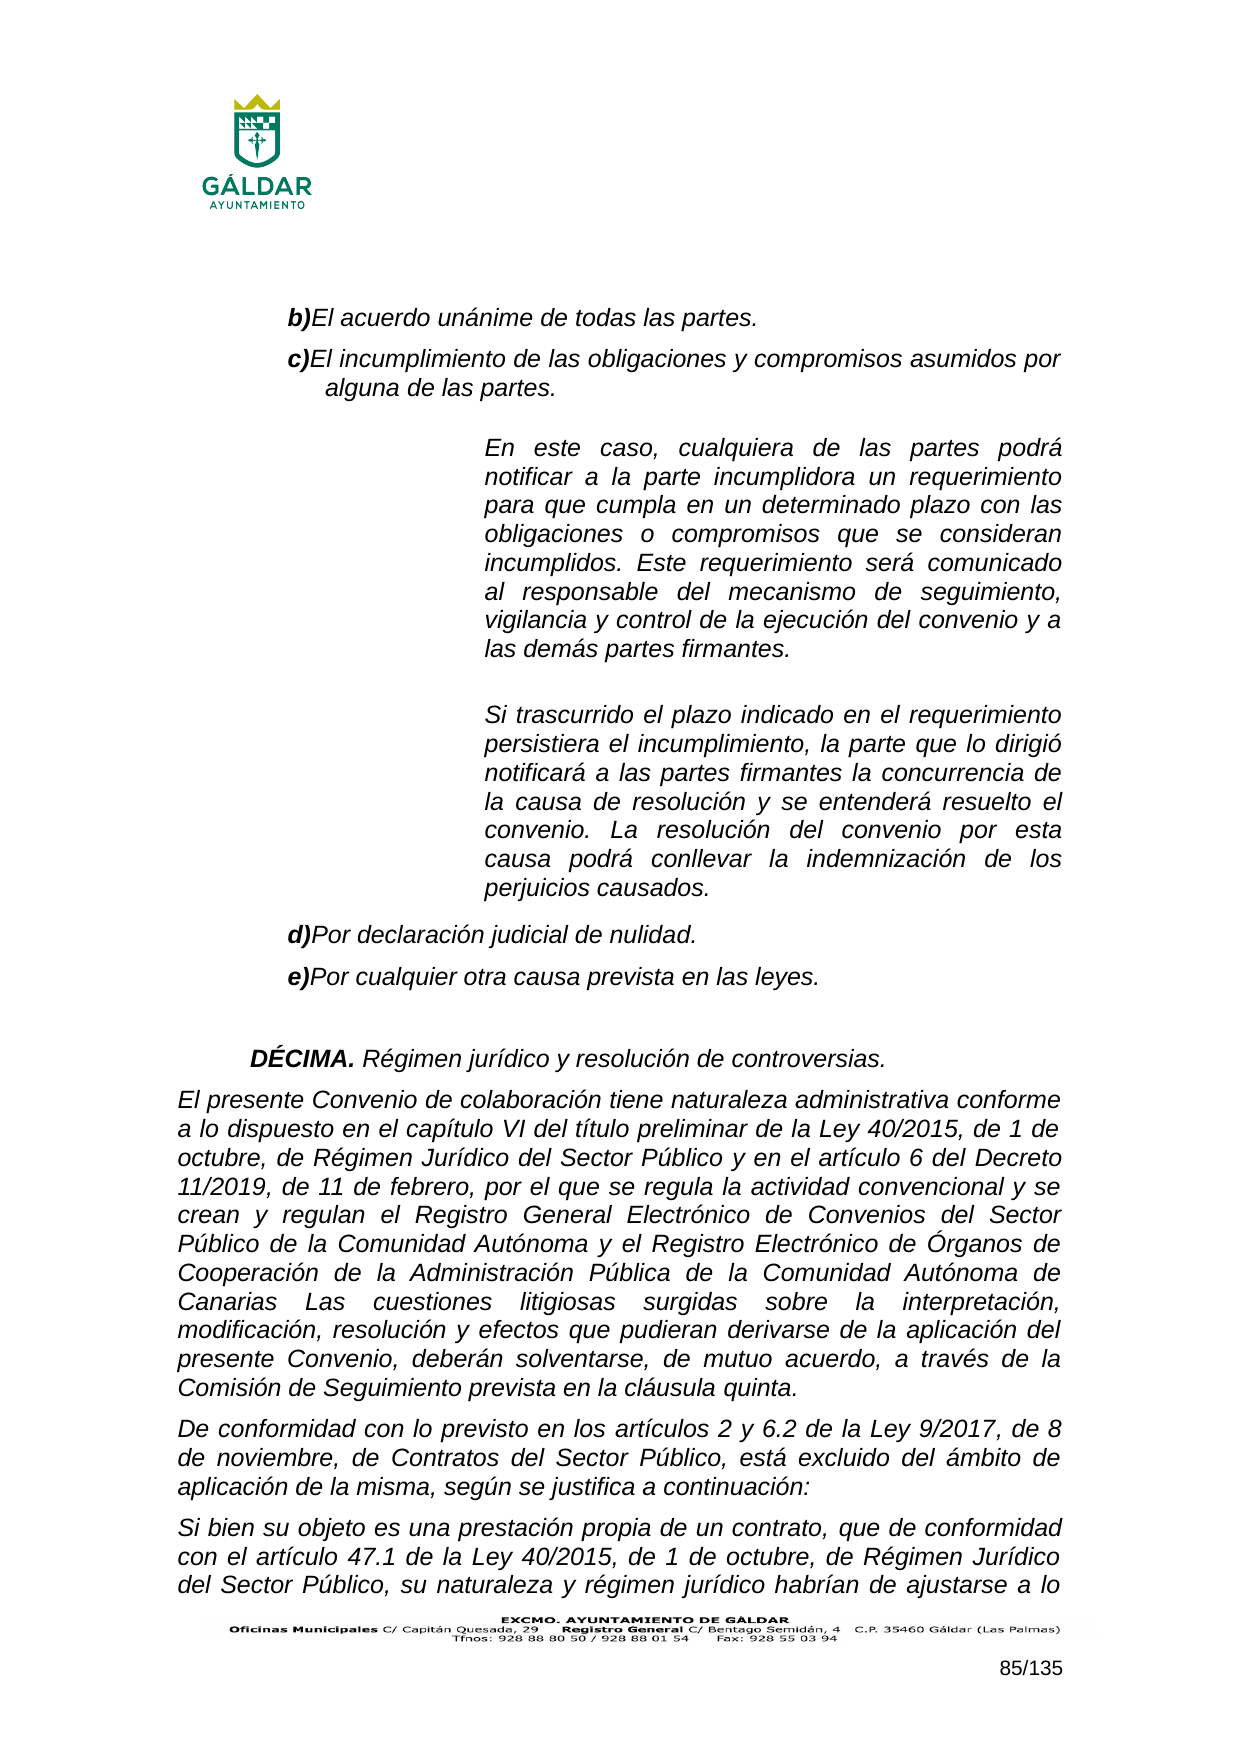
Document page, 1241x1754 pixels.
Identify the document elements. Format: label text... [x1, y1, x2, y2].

list El acuerdo unánime de todas las partes. [287, 303, 1062, 332]
text Si bien su objeto es una prestación propia de un contrato, que de conformidad con el artículo 47.1 de la Ley 40/2015, de 1 de octubre, de Régimen Jurídico del Sector Público, su naturaleza y régimen jurídico habrían de ajustarse a lo [177, 1513, 1062, 1599]
list El incumplimiento de las obligaciones y compromisos asumidos por alguna de las partes. [287, 344, 1062, 402]
text En este caso, cualquiera de las partes podrá notificar a la parte incumplidora un requerimiento para que cumpla en un determinado plazo con las obligaciones o compromisos que se consideran incumplidos. Este requerimiento será comunicado al responsable del mecanismo de seguimiento, vigilancia y control de la ejecución del convenio y a las demás partes firmantes. [484, 433, 1063, 663]
picture [183, 73, 330, 230]
picture [230, 1616, 1071, 1642]
text De conformidad con lo previsto en los artículos 2 y 6.2 de la Ley 9/2017, de 8 de noviembre, de Contratos del Sector Público, está excluido del ámbito de aplicación de la misma, según se justifica a continuación: [177, 1414, 1062, 1500]
text Si trascurrido el plazo indicado en el requerimiento persistiera el incumplimiento, la parte que lo dirigió notificará a las partes firmantes la concurrencia de la causa de resolución y se entenderá resuelto el convenio. La resolución del convenio por esta causa podrá conllevar la indemnización de los perjuicios causados. [484, 700, 1063, 902]
text El presente Convenio de colaboración tiene naturaleza administrativa conforme a lo dispuesto en el capítulo VI del título preliminar de la Ley 40/2015, de 1 de octubre, de Régimen Jurídico del Sector Público y en el artículo 6 del Decreto 11/2019, de 11 de febrero, por el que se regula la actividad convencional y se crean y regulan el Registro General Electrónico de Convenios del Sector Público de la Comunidad Autónoma y el Registro Electrónico de Órganos de Cooperación de la Administración Pública de la Comunidad Autónoma de Canarias Las cuestiones litigiosas surgidas sobre la interpretación, modificación, resolución y efectos que pudieran derivarse de la aplicación del presente Convenio, deberán solventarse, de mutuo acuerdo, a través de la Comisión de Seguimiento prevista en la cláusula quinta. [177, 1085, 1062, 1402]
text DÉCIMA. Régimen jurídico y resolución de controversias. [177, 1044, 1062, 1073]
list Por cualquier otra causa prevista en las leyes. [287, 962, 1062, 990]
list Por declaración judicial de nulidad. [287, 920, 1062, 949]
